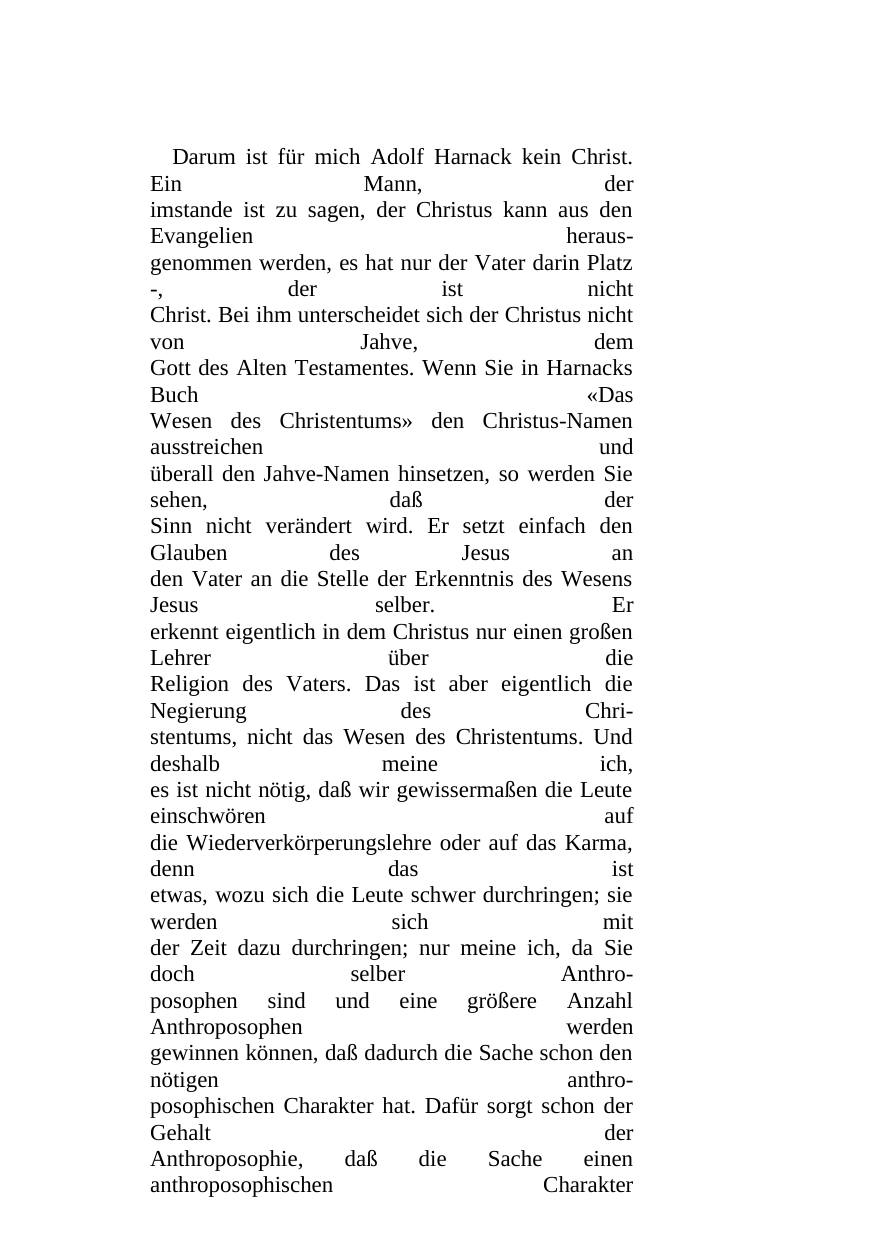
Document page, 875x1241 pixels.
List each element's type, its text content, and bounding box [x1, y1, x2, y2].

text Darum ist für mich Adolf Harnack kein Christ. Ein Mann, der imstande ist zu sagen, der Christus kann aus den Evangelien heraus- genommen werden, es hat nur der Vater darin Platz -, der ist nicht Christ. Bei ihm unterscheidet sich der Christus nicht von Jahve, dem Gott des Alten Testamentes. Wenn Sie in Harnacks Buch «Das Wesen des Christentums» den Christus-Namen ausstreichen und überall den Jahve-Namen hinsetzen, so werden Sie sehen, daß der Sinn nicht verändert wird. Er setzt einfach den Glauben des Jesus an den Vater an die Stelle der Erkenntnis des Wesens Jesus selber. Er erkennt eigentlich in dem Christus nur einen großen Lehrer über die Religion des Vaters. Das ist aber eigentlich die Negierung des Chri- stentums, nicht das Wesen des Christentums. Und deshalb meine ich, es ist nicht nötig, daß wir gewissermaßen die Leute einschwören auf die Wiederverkörperungslehre oder auf das Karma, denn das ist etwas, wozu sich die Leute schwer durchringen; sie werden sich mit der Zeit dazu durchringen; nur meine ich, da Sie doch selber Anthro- posophen sind und eine größere Anzahl Anthroposophen werden gewinnen können, daß dadurch die Sache schon den nötigen anthro- posophischen Charakter hat. Dafür sorgt schon der Gehalt der Anthroposophie, daß die Sache einen anthroposophischen Charakter [150, 143, 633, 1198]
